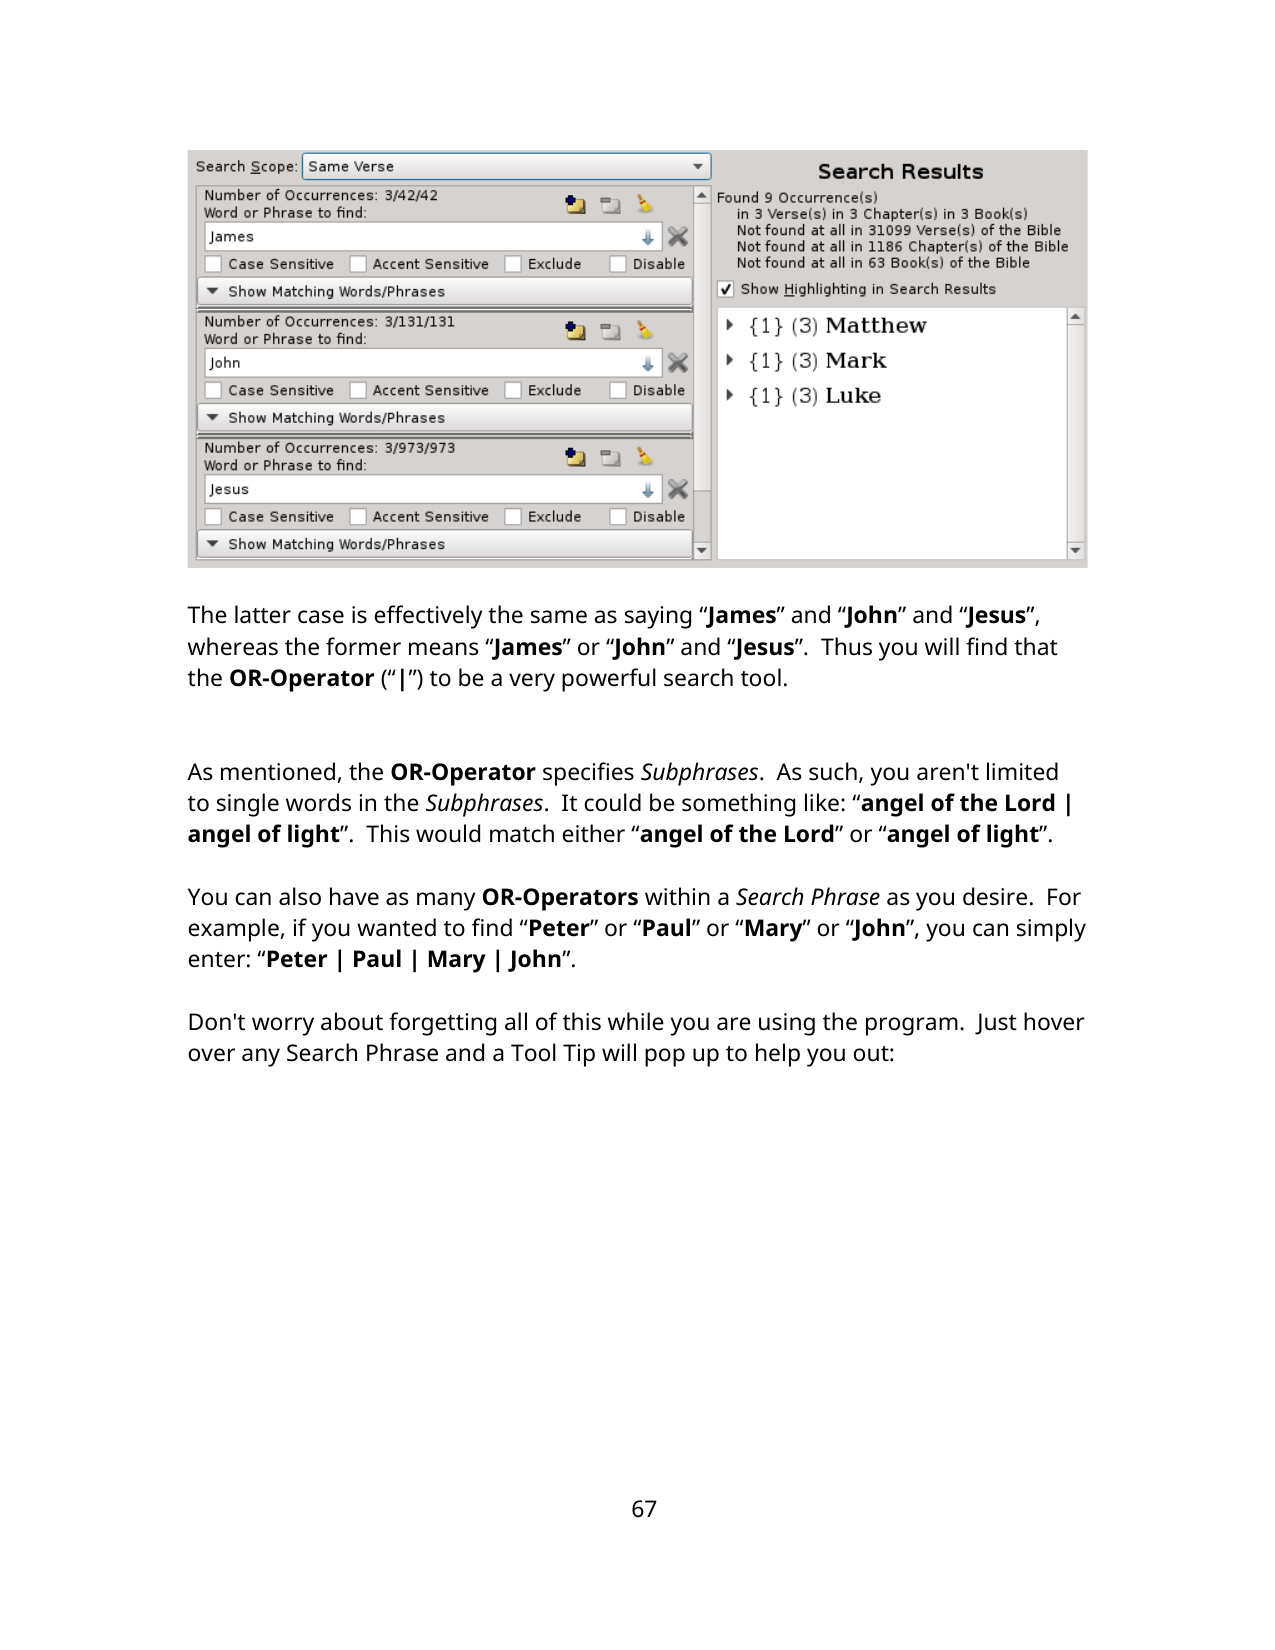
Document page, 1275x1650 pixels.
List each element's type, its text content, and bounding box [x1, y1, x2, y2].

picture [187, 150, 1088, 568]
text You can also have as many OR-Operators within a Search Phrase as you desire. For example, if you wanted to find “Peter” or “Paul” or “Mary” or “John”, you can simply enter: “Peter | Paul | Mary | John”. [187, 881, 1087, 974]
text The latter case is effectively the same as saying “James” and “John” and “Jesus”, whereas the former means “James” or “John” and “Jesus”. Thus you will find that the OR-Operator (“|”) to be a very powerful search tool. [187, 599, 1087, 693]
text Don't worry about forgetting all of this while you are using the program. Just hover over any Search Phrase and a Tool Tip will pop up to help you out: [187, 1006, 1087, 1068]
text As mentioned, the OR-Operator specifies Subphrases. As such, you aren't limited to single words in the Subphrases. It could be something like: “angel of the Lord | angel of light”. This would match either “angel of the Lord” or “angel of light”. [187, 756, 1087, 849]
